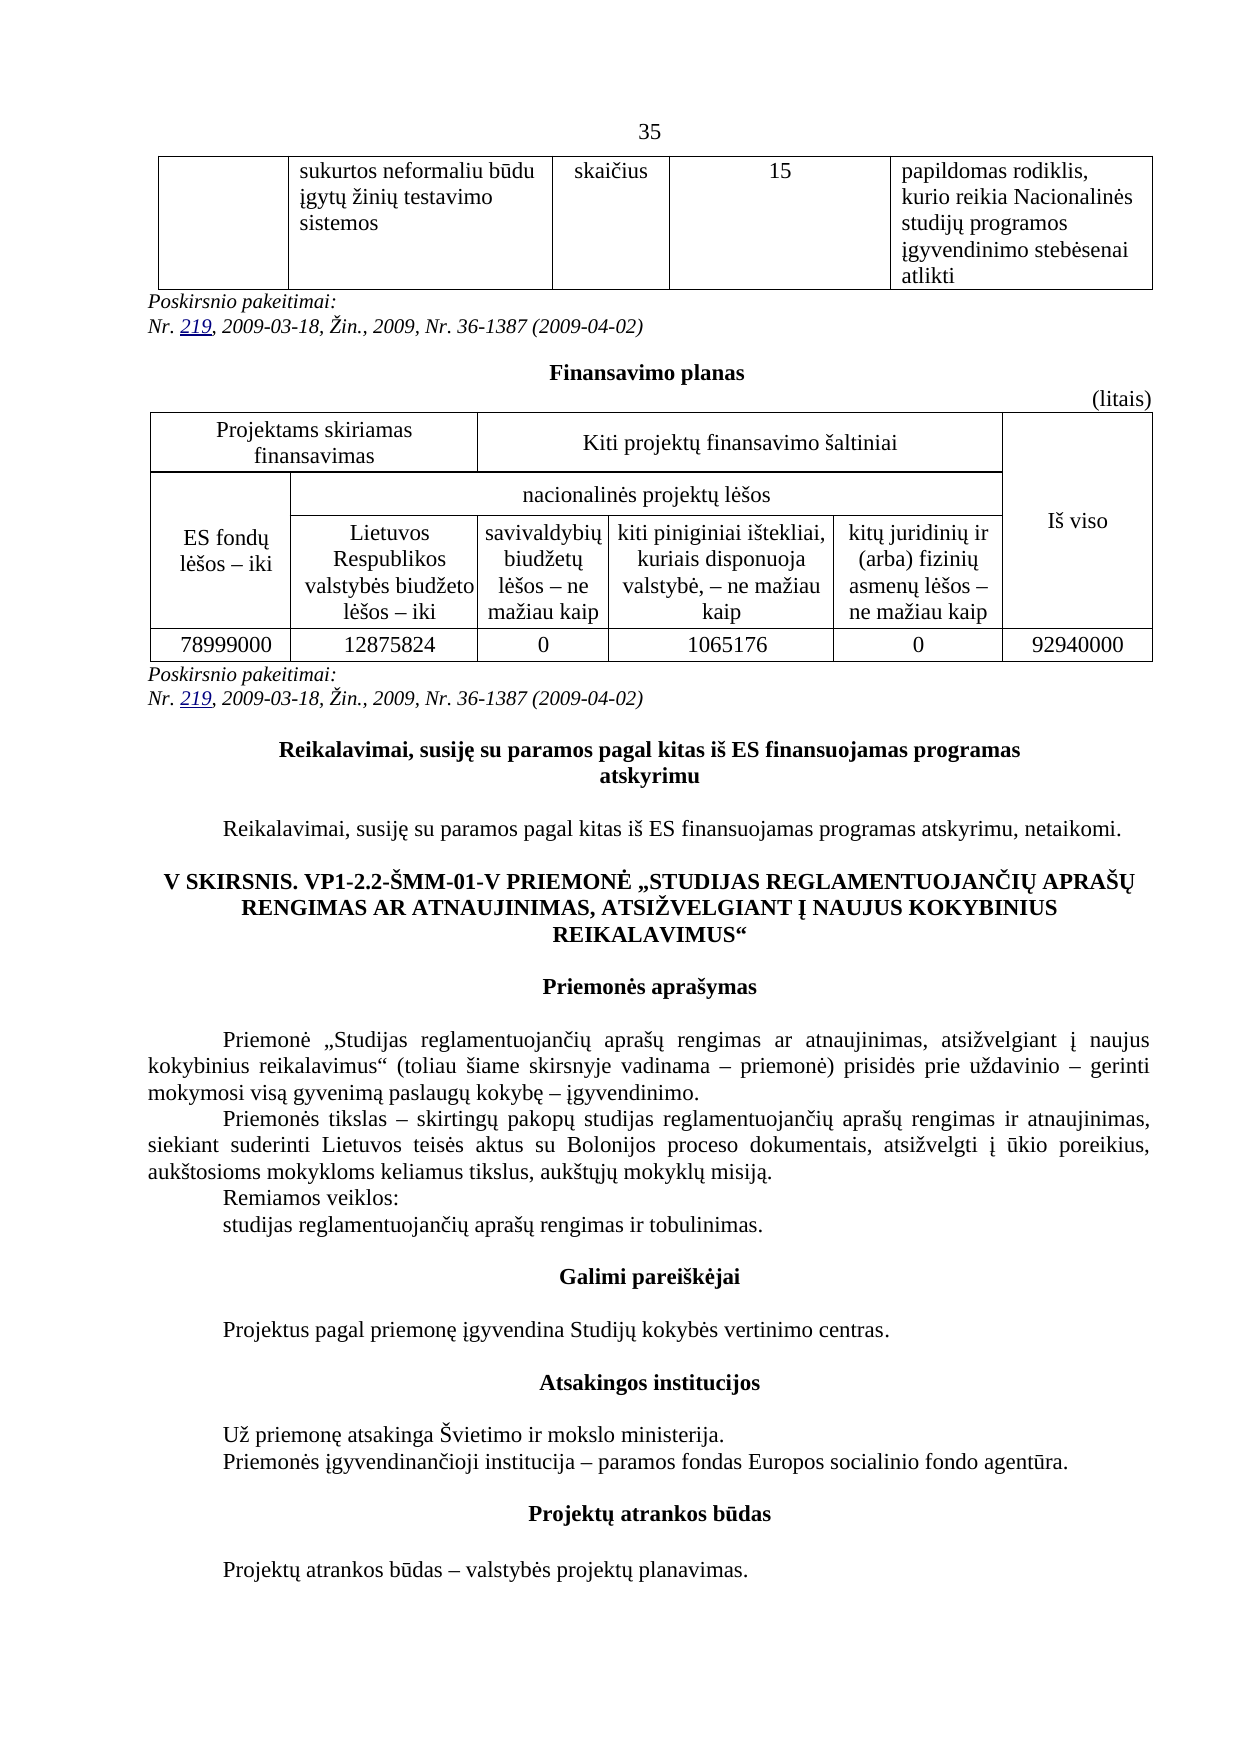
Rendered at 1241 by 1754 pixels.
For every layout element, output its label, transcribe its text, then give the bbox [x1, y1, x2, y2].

text Priemonės tikslas – skirtingų pakopų studijas reglamentuojančių aprašų rengimas ir atnaujinimas, siekiant suderinti Lietuvos teisės aktus su Bolonijos proceso dokumentais, atsižvelgti į ūkio poreikius, aukštosioms mokykloms keliamus tikslus, aukštųjų mokyklų misiją. [148, 1105, 1152, 1184]
text Nr. 219, 2009-03-18, Žin., 2009, Nr. 36-1387 (2009-04-02) [148, 313, 1152, 338]
table_cell kiti piniginiai ištekliai, kuriais disponuoja valstybė, – ne mažiau kaip [609, 516, 833, 627]
table_cell papildomas rodiklis, kurio reikia Nacionalinės studijų programos įgyvendinimo stebėsenai atlikti [891, 157, 1152, 288]
table_cell 15 [670, 157, 890, 288]
table_cell kitų juridinių ir (arba) fizinių asmenų lėšos – ne mažiau kaip [834, 516, 1002, 627]
table_cell 0 [834, 629, 1002, 661]
table_header Iš viso [1003, 413, 1152, 627]
table_cell nacionalinės projektų lėšos [291, 473, 1002, 515]
text Projektus pagal priemonę įgyvendina Studijų kokybės vertinimo centras. [148, 1316, 1152, 1342]
text studijas reglamentuojančių aprašų rengimas ir tobulinimas. [148, 1211, 1152, 1237]
text Projektų atrankos būdas – valstybės projektų planavimas. [148, 1556, 1152, 1582]
text Poskirsnio pakeitimai: [148, 662, 1152, 686]
table_header Projektams skiriamas finansavimas [151, 413, 477, 471]
text Priemonės įgyvendinančioji institucija – paramos fondas Europos socialinio fondo agentūra. [148, 1448, 1152, 1474]
table_cell skaičius [553, 157, 669, 288]
text Remiamos veiklos: [148, 1184, 1152, 1211]
table_cell Lietuvos Respublikos valstybės biudžeto lėšos – iki [291, 516, 477, 627]
text Poskirsnio pakeitimai: [148, 289, 1152, 313]
text Nr. 219, 2009-03-18, Žin., 2009, Nr. 36-1387 (2009-04-02) [148, 686, 1152, 710]
text Finansavimo planas [148, 359, 1152, 386]
text Priemonė „Studijas reglamentuojančių aprašų rengimas ar atnaujinimas, atsižvelgiant į naujus kokybinius reikalavimus“ (toliau šiame skirsnyje vadinama – priemonė) prisidės prie uždavinio – gerinti mokymosi visą gyvenimą paslaugų kokybę – įgyvendinimo. [148, 1026, 1152, 1105]
table_cell 12875824 [291, 629, 477, 661]
table_cell savivaldybių biudžetų lėšos – ne mažiau kaip [478, 516, 608, 627]
text Reikalavimai, susiję su paramos pagal kitas iš ES finansuojamas programas atskyrimu, netaikomi. [148, 815, 1152, 842]
text Reikalavimai, susiję su paramos pagal kitas iš ES finansuojamas programas atskyrimu [148, 736, 1152, 789]
table_cell ES fondų lėšos – iki [151, 473, 290, 627]
table_cell 78999000 [151, 629, 290, 661]
text (litais) [148, 386, 1152, 412]
text Projektų atrankos būdas [148, 1501, 1152, 1527]
table_header Kiti projektų finansavimo šaltiniai [478, 413, 1002, 471]
table_cell 92940000 [1003, 629, 1152, 661]
subtitle V SKIRSNIS. VP1-2.2-ŠMM-01-V PRIEMONĖ „STUDIJAS REGLAMENTUOJANČIŲ APRAŠŲ RENGIMAS AR ATNAUJINIMAS, ATSIŽVELGIANT Į NAUJUS KOKYBINIUS REIKALAVIMUS“ [148, 868, 1152, 947]
table_cell sukurtos neformaliu būdu įgytų žinių testavimo sistemos [289, 157, 552, 288]
text Už priemonę atsakinga Švietimo ir mokslo ministerija. [148, 1421, 1152, 1448]
table_cell 0 [478, 629, 608, 661]
text Atsakingos institucijos [148, 1369, 1152, 1395]
table_cell [159, 157, 288, 288]
subtitle Priemonės aprašymas [148, 973, 1152, 1000]
table_cell 1065176 [609, 629, 833, 661]
text Galimi pareiškėjai [148, 1263, 1152, 1290]
